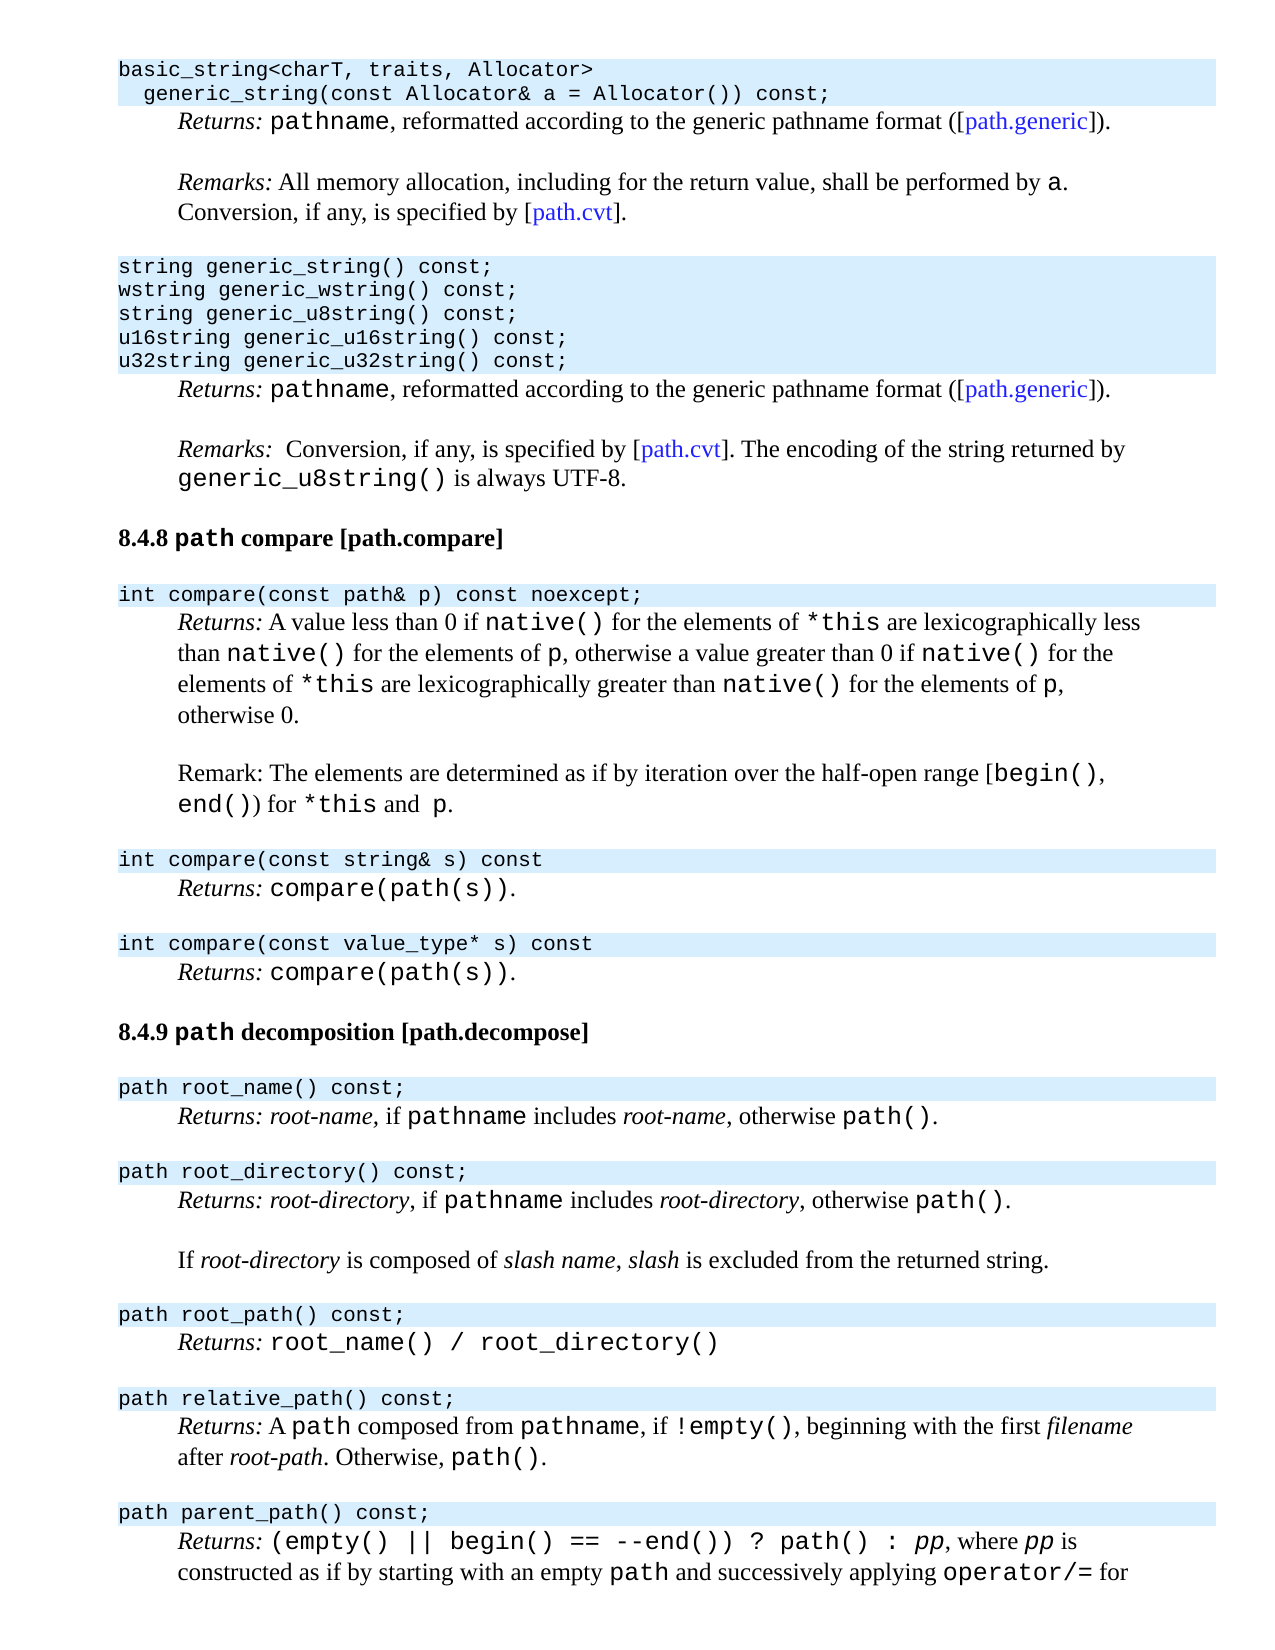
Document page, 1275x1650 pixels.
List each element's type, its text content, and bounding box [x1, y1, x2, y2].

text path root_name() const; [118, 1077, 1216, 1101]
text path parent_path() const; [118, 1502, 1216, 1526]
text Remarks: All memory allocation, including for the return value, shall be performed by a. Conversion, if any, is specified by [path.cvt]. [177, 167, 1157, 226]
text Returns: root-directory, if pathname includes root-directory, otherwise path(). [177, 1185, 1157, 1216]
text Returns: (empty() || begin() == --end()) ? path() : pp, where pp is constructed as if by starting with an empty path and successively applying operator/= for [177, 1526, 1157, 1588]
text generic_string(const Allocator& a = Allocator()) const; [118, 83, 1216, 106]
text Returns: compare(path(s)). [177, 873, 1157, 904]
text u32string generic_u32string() const; [118, 350, 1216, 374]
text Remark: The elements are determined as if by iteration over the half-open range [begin(), end()) for *this and p. [177, 758, 1157, 820]
text Returns: compare(path(s)). [177, 957, 1157, 988]
subtitle 8.4.9 path decomposition [path.decompose] [118, 1017, 1216, 1048]
text Remarks: Conversion, if any, is specified by [path.cvt]. The encoding of the string returned by generic_u8string() is always UTF-8. [177, 434, 1157, 494]
text string generic_u8string() const; [118, 303, 1216, 327]
text string generic_string() const; [118, 256, 1216, 279]
text Returns: root-name, if pathname includes root-name, otherwise path(). [177, 1101, 1157, 1132]
subtitle 8.4.8 path compare [path.compare] [118, 523, 1216, 554]
text u16string generic_u16string() const; [118, 327, 1216, 350]
text path root_directory() const; [118, 1161, 1216, 1185]
text path relative_path() const; [118, 1387, 1216, 1411]
text path root_path() const; [118, 1303, 1216, 1327]
text Returns: root_name() / root_directory() [177, 1327, 1157, 1358]
text wstring generic_wstring() const; [118, 279, 1216, 303]
text Returns: A path composed from pathname, if !empty(), beginning with the first filename after root-path. Otherwise, path(). [177, 1411, 1157, 1473]
text int compare(const value_type* s) const [118, 933, 1216, 957]
text Returns: pathname, reformatted according to the generic pathname format ([path.generic]). [177, 106, 1157, 137]
text int compare(const string& s) const [118, 849, 1216, 873]
text int compare(const path& p) const noexcept; [118, 584, 1216, 607]
text If root-directory is composed of slash name, slash is excluded from the returned string. [177, 1245, 1157, 1274]
text basic_string<charT, traits, Allocator> [118, 59, 1216, 83]
text Returns: pathname, reformatted according to the generic pathname format ([path.generic]). [177, 374, 1157, 405]
text Returns: A value less than 0 if native() for the elements of *this are lexicographically less than native() for the elements of p, otherwise a value greater than 0 if native() for the elements of *this are lexicographically greater than native() for the elements of p, otherwise 0. [177, 607, 1157, 728]
